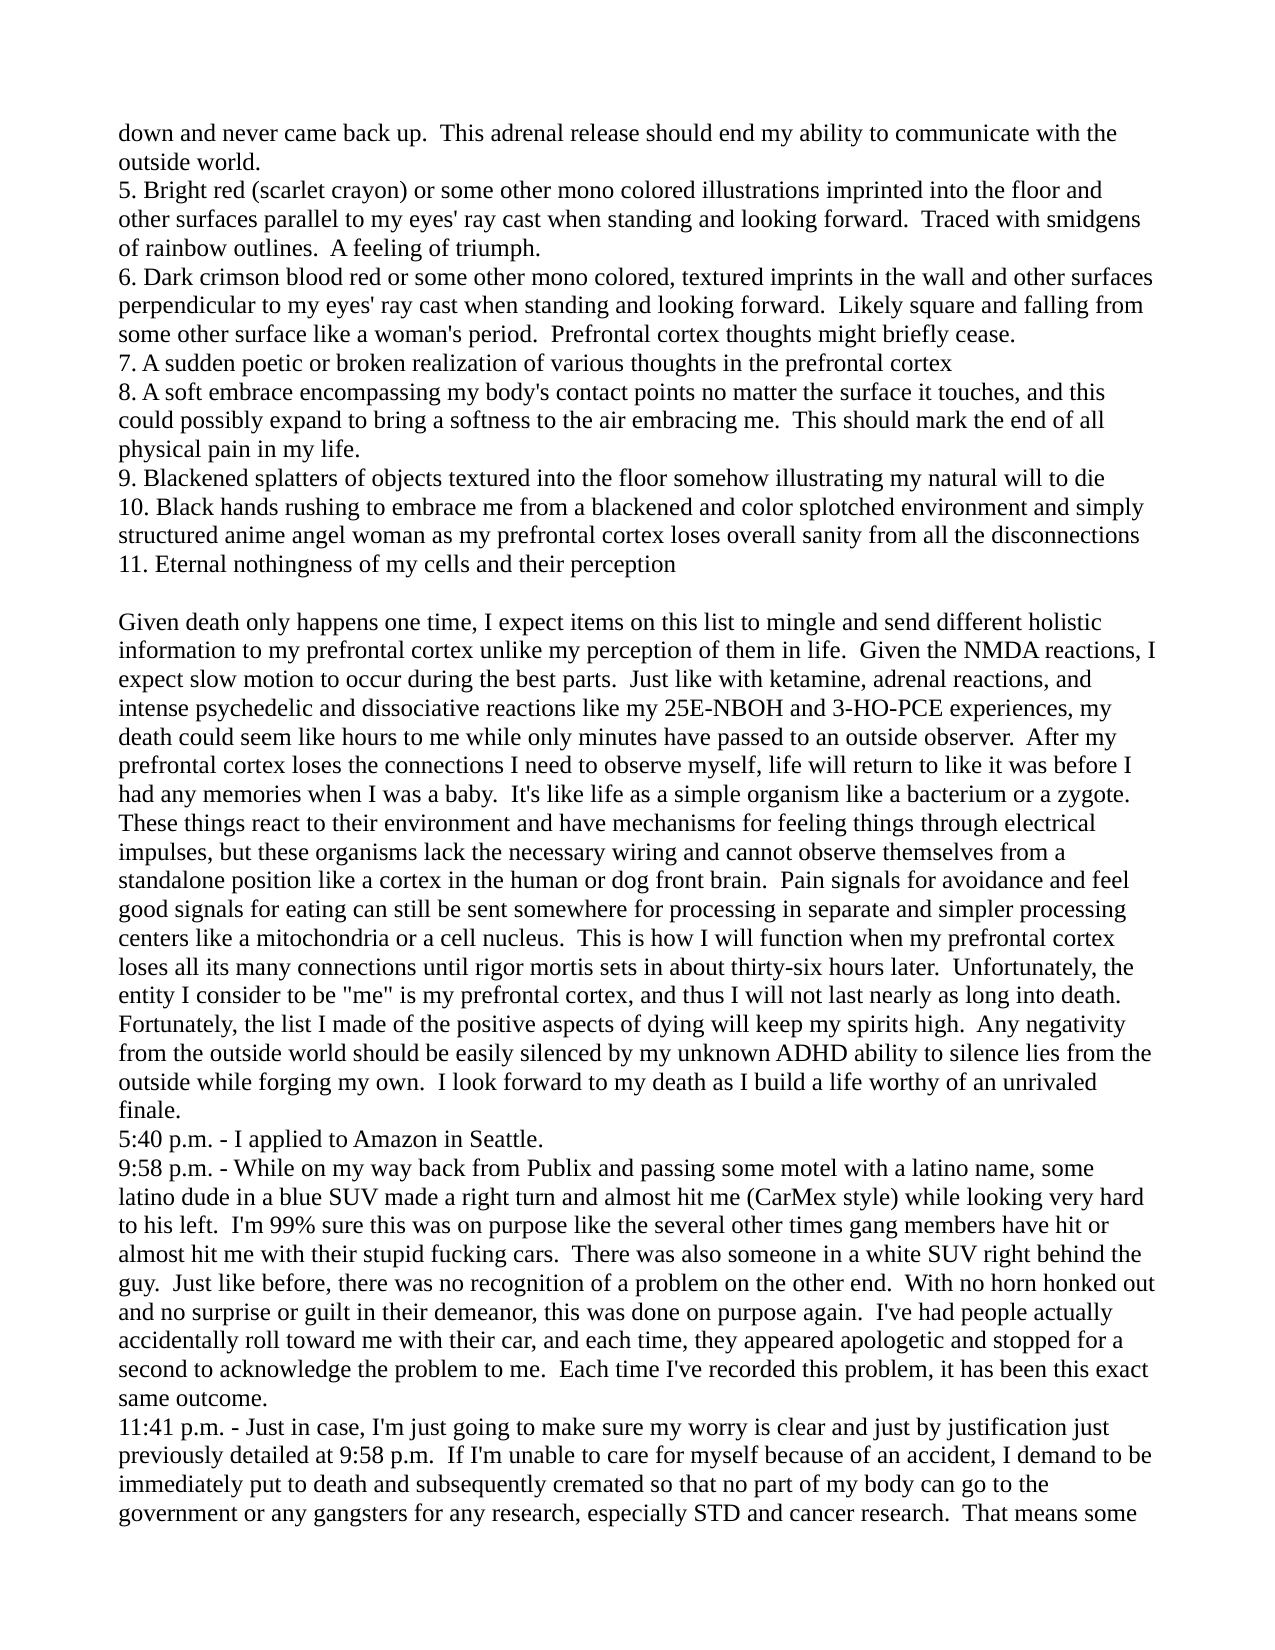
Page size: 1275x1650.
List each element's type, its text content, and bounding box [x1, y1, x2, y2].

text 9. Blackened splatters of objects textured into the floor somehow illustrating my natural will to die [118, 463, 1157, 492]
text 11:41 p.m. - Just in case, I'm just going to make sure my worry is clear and just by justification just previously detailed at 9:58 p.m. If I'm unable to care for myself because of an accident, I demand to be immediately put to death and subsequently cremated so that no part of my body can go to the government or any gangsters for any research, especially STD and cancer research. That means some [118, 1412, 1157, 1527]
text 10. Black hands rushing to embrace me from a blackened and color splotched environment and simply structured anime angel woman as my prefrontal cortex loses overall sanity from all the disconnections [118, 492, 1157, 549]
text 11. Eternal nothingness of my cells and their perception [118, 549, 1157, 578]
text 9:58 p.m. - While on my way back from Publix and passing some motel with a latino name, some latino dude in a blue SUV made a right turn and almost hit me (CarMex style) while looking very hard to his left. I'm 99% sure this was on purpose like the several other times gang members have hit or almost hit me with their stupid fucking cars. There was also someone in a white SUV right behind the guy. Just like before, there was no recognition of a problem on the other end. With no horn honked out and no surprise or guilt in their demeanor, this was done on purpose again. I've had people actually accidentally roll toward me with their car, and each time, they appeared apologetic and stopped for a second to acknowledge the problem to me. Each time I've recorded this problem, it has been this exact same outcome. [118, 1153, 1157, 1412]
text 6. Dark crimson blood red or some other mono colored, textured imprints in the wall and other surfaces perpendicular to my eyes' ray cast when standing and looking forward. Likely square and falling from some other surface like a woman's period. Prefrontal cortex thoughts might briefly cease. [118, 262, 1157, 348]
text down and never came back up. This adrenal release should end my ability to communicate with the outside world. [118, 118, 1157, 176]
text 8. A soft embrace encompassing my body's contact points no matter the surface it touches, and this could possibly expand to bring a softness to the air embracing me. This should mark the end of all physical pain in my life. [118, 377, 1157, 463]
text 7. A sudden poetic or broken realization of various thoughts in the prefrontal cortex [118, 348, 1157, 377]
text 5. Bright red (scarlet crayon) or some other mono colored illustrations imprinted into the floor and other surfaces parallel to my eyes' ray cast when standing and looking forward. Traced with smidgens of rainbow outlines. A feeling of triumph. [118, 176, 1157, 262]
text 5:40 p.m. - I applied to Amazon in Seattle. [118, 1124, 1157, 1153]
text Given death only happens one time, I expect items on this list to mingle and send different holistic information to my prefrontal cortex unlike my perception of them in life. Given the NMDA reactions, I expect slow motion to occur during the best parts. Just like with ketamine, adrenal reactions, and intense psychedelic and dissociative reactions like my 25E-NBOH and 3-HO-PCE experiences, my death could seem like hours to me while only minutes have passed to an outside observer. After my prefrontal cortex loses the connections I need to observe myself, life will return to like it was before I had any memories when I was a baby. It's like life as a simple organism like a bacterium or a zygote. These things react to their environment and have mechanisms for feeling things through electrical impulses, but these organisms lack the necessary wiring and cannot observe themselves from a standalone position like a cortex in the human or dog front brain. Pain signals for avoidance and feel good signals for eating can still be sent somewhere for processing in separate and simpler processing centers like a mitochondria or a cell nucleus. This is how I will function when my prefrontal cortex loses all its many connections until rigor mortis sets in about thirty-six hours later. Unfortunately, the entity I consider to be "me" is my prefrontal cortex, and thus I will not last nearly as long into death. Fortunately, the list I made of the positive aspects of dying will keep my spirits high. Any negativity from the outside world should be easily silenced by my unknown ADHD ability to silence lies from the outside while forging my own. I look forward to my death as I build a life worthy of an unrivaled finale. [118, 607, 1157, 1124]
